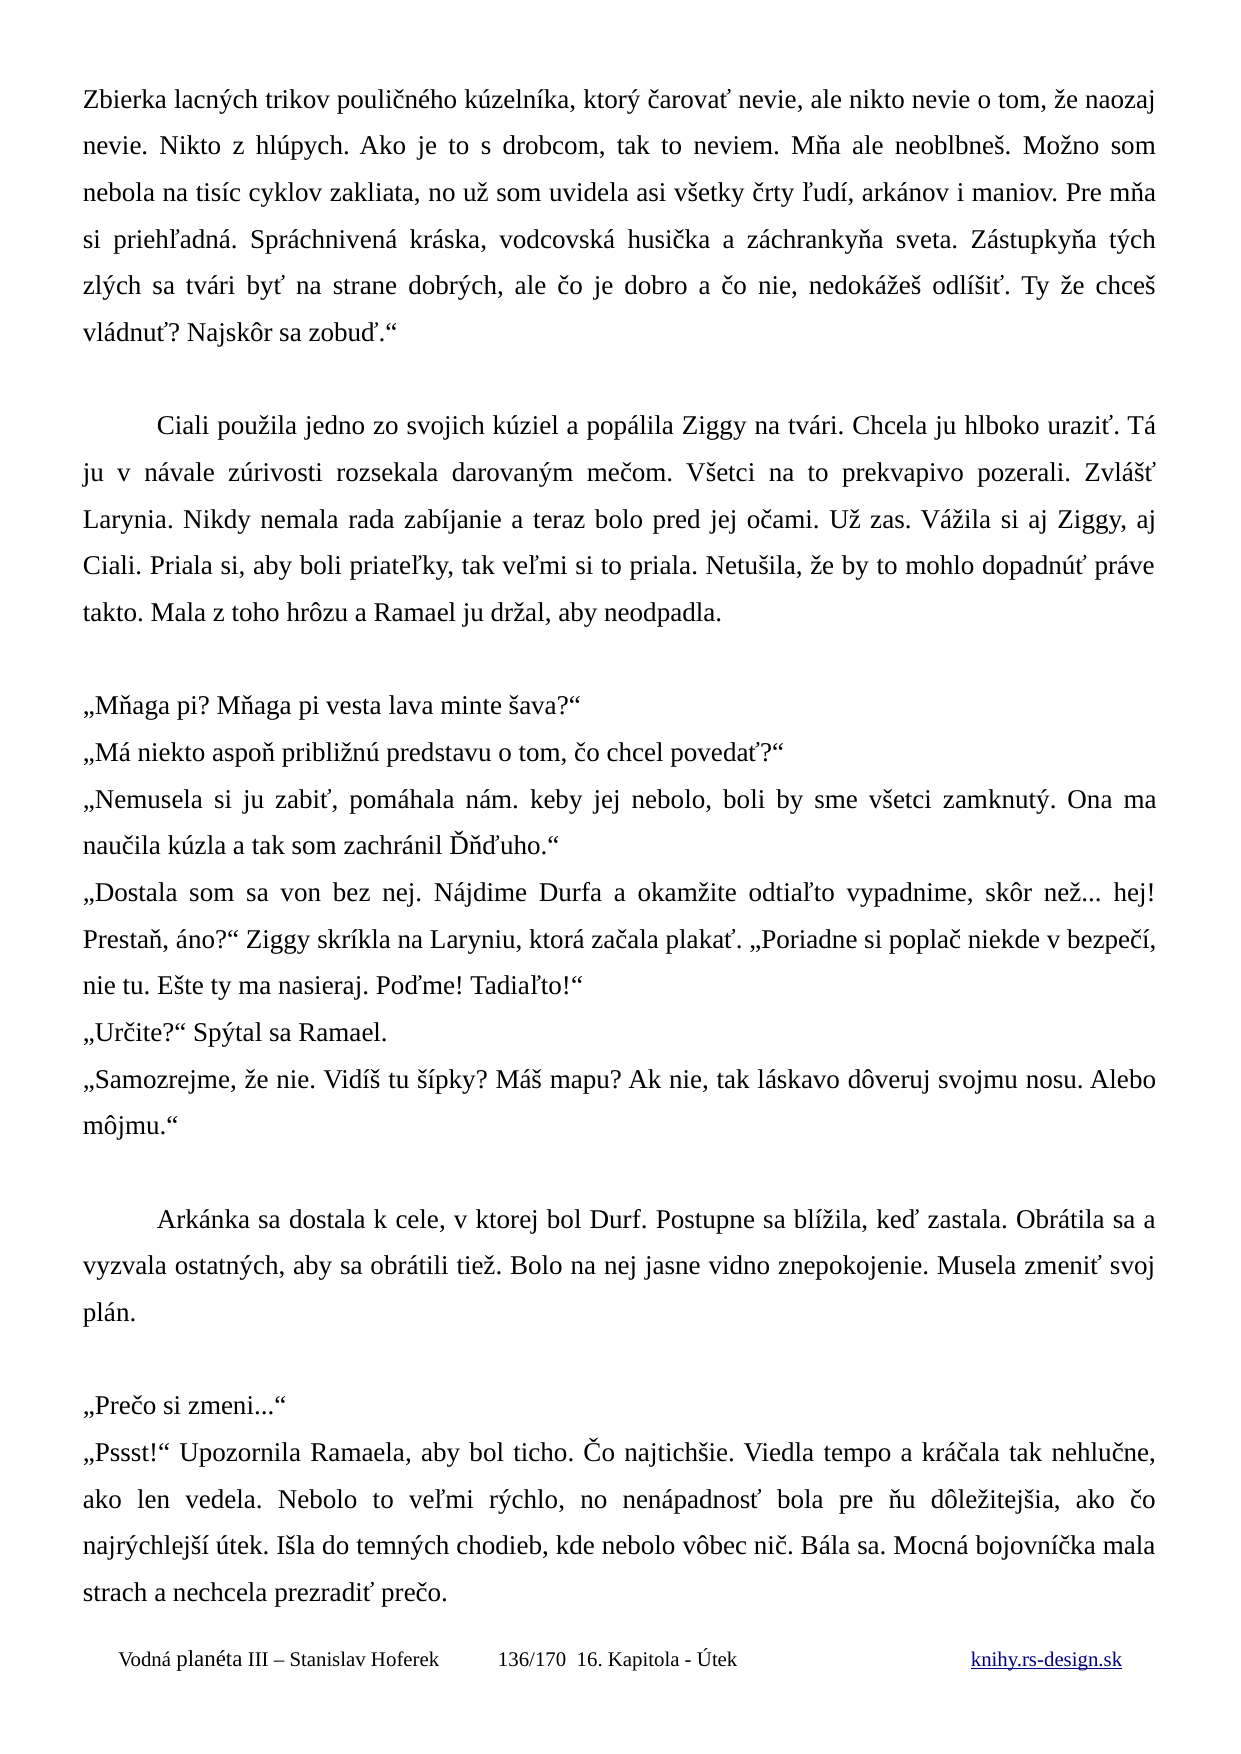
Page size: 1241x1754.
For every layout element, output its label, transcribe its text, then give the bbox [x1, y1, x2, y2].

text „Samozrejme, že nie. Vidíš tu šípky? Máš mapu? Ak nie, tak láskavo dôveruj svojmu nosu. Alebo môjmu.“ [83, 1063, 1157, 1141]
text „Dostala som sa von bez nej. Nájdime Durfa a okamžite odtiaľto vypadnime, skôr než... hej! Prestaň, áno?“ Ziggy skríkla na Laryniu, ktorá začala plakať. „Poriadne si poplač niekde v bezpečí, nie tu. Ešte ty ma nasieraj. Poďme! Tadiaľto!“ [83, 876, 1157, 1001]
text „Určite?“ Spýtal sa Ramael. [83, 1016, 1157, 1047]
text „Má niekto aspoň približnú predstavu o tom, čo chcel povedať?“ [83, 736, 1157, 767]
text „Pssst!“ Upozornila Ramaela, aby bol ticho. Čo najtichšie. Viedla tempo a kráčala tak nehlučne, ako len vedela. Nebolo to veľmi rýchlo, no nenápadnosť bola pre ňu dôležitejšia, ako čo najrýchlejší útek. Išla do temných chodieb, kde nebolo vôbec nič. Bála sa. Mocná bojovníčka mala strach a nechcela prezradiť prečo. [83, 1436, 1157, 1607]
text „Nemusela si ju zabiť, pomáhala nám. keby jej nebolo, boli by sme všetci zamknutý. Ona ma naučila kúzla a tak som zachránil Ďňďuho.“ [83, 783, 1157, 861]
text Ciali použila jedno zo svojich kúziel a popálila Ziggy na tvári. Chcela ju hlboko uraziť. Tá ju v návale zúrivosti rozsekala darovaným mečom. Všetci na to prekvapivo pozerali. Zvlášť Larynia. Nikdy nemala rada zabíjanie a teraz bolo pred jej očami. Už zas. Vážila si aj Ziggy, aj Ciali. Priala si, aby boli priateľky, tak veľmi si to priala. Netušila, že by to mohlo dopadnúť práve takto. Mala z toho hrôzu a Ramael ju držal, aby neodpadla. [83, 409, 1157, 627]
text „Mňaga pi? Mňaga pi vesta lava minte šava?“ [83, 689, 1157, 721]
text Arkánka sa dostala k cele, v ktorej bol Durf. Postupne sa blížila, keď zastala. Obrátila sa a vyzvala ostatných, aby sa obrátili tiež. Bolo na nej jasne vidno znepokojenie. Musela zmeniť svoj plán. [83, 1203, 1157, 1327]
text „Prečo si zmeni...“ [83, 1389, 1157, 1421]
text Zbierka lacných trikov pouličného kúzelníka, ktorý čarovať nevie, ale nikto nevie o tom, že naozaj nevie. Nikto z hlúpych. Ako je to s drobcom, tak to neviem. Mňa ale neoblbneš. Možno som nebola na tisíc cyklov zakliata, no už som uvidela asi všetky črty ľudí, arkánov i maniov. Pre mňa si priehľadná. Spráchnivená kráska, vodcovská husička a záchrankyňa sveta. Zástupkyňa tých zlých sa tvári byť na strane dobrých, ale čo je dobro a čo nie, nedokážeš odlíšiť. Ty že chceš vládnuť? Najskôr sa zobuď.“ [83, 83, 1157, 347]
